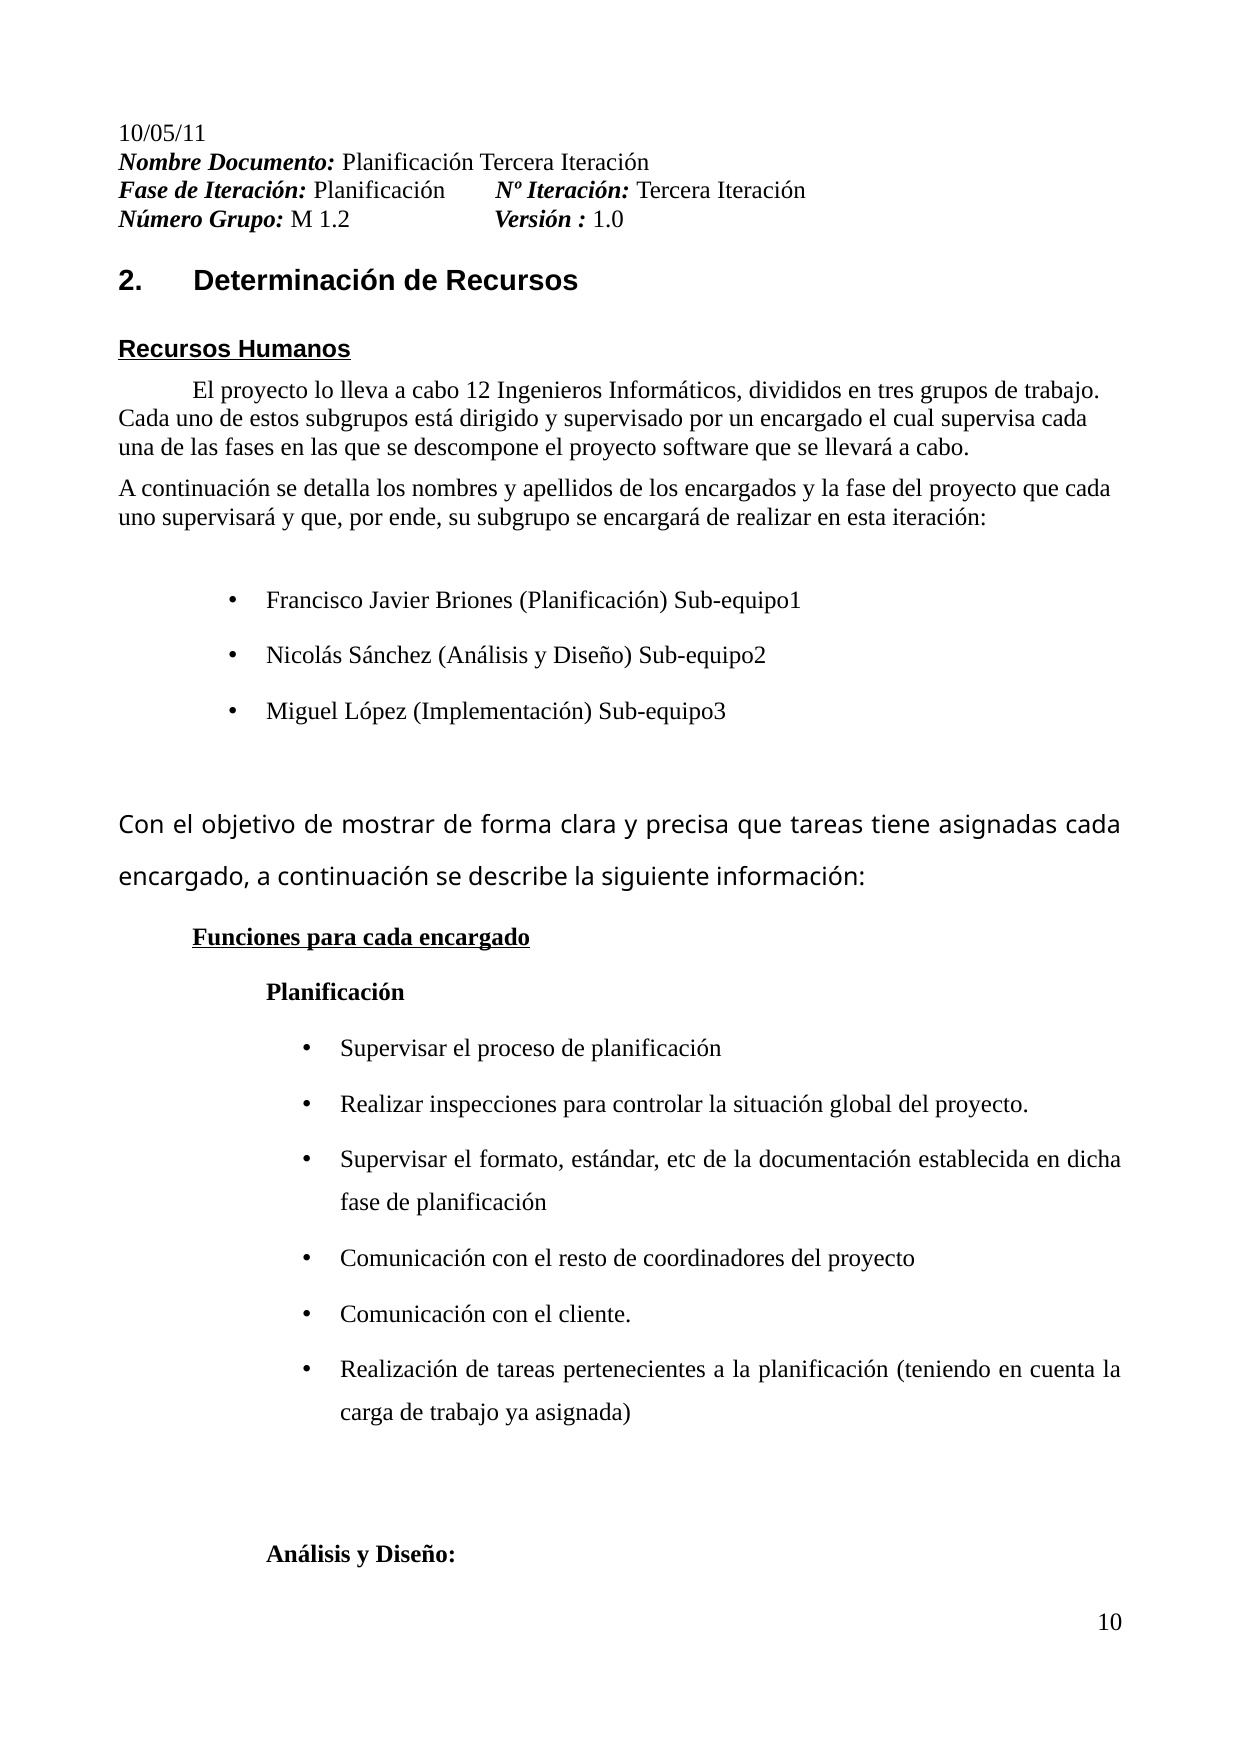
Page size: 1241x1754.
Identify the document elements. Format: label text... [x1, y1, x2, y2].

text Con el objetivo de mostrar de forma clara y precisa que tareas tiene asignadas cada encargado, a continuación se describe la siguiente información: [118, 807, 1122, 892]
list Comunicación con el cliente. [302, 1299, 1122, 1327]
text Planificación [118, 977, 1122, 1006]
list Realizar inspecciones para controlar la situación global del proyecto. [302, 1089, 1122, 1117]
list Supervisar el formato, estándar, etc de la documentación establecida en dicha fase de planificación [302, 1144, 1122, 1216]
list Realización de tareas pertenecientes a la planificación (teniendo en cuenta la carga de trabajo ya asignada) [302, 1354, 1122, 1426]
list Comunicación con el resto de coordinadores del proyecto [302, 1243, 1122, 1272]
list Francisco Javier Briones (Planificación) Sub-equipo1 [228, 585, 1122, 613]
text A continuación se detalla los nombres y apellidos de los encargados y la fase del proyecto que cada uno supervisará y que, por ende, su subgrupo se encargará de realizar en esta iteración: [118, 473, 1122, 531]
list Miguel López (Implementación) Sub-equipo3 [228, 696, 1122, 725]
text Funciones para cada encargado [118, 922, 1122, 951]
text El proyecto lo lleva a cabo 12 Ingenieros Informáticos, divididos en tres grupos de trabajo. Cada uno de estos subgrupos está dirigido y supervisado por un encargado el cual supervisa cada una de las fases en las que se descompone el proyecto software que se llevará a cabo. [118, 375, 1122, 461]
list Supervisar el proceso de planificación [302, 1033, 1122, 1062]
text Análisis y Diseño: [266, 1539, 1122, 1568]
list Nicolás Sánchez (Análisis y Diseño) Sub-equipo2 [228, 640, 1122, 669]
subtitle Determinación de Recursos [118, 263, 1122, 296]
subtitle Recursos Humanos [118, 334, 1122, 362]
